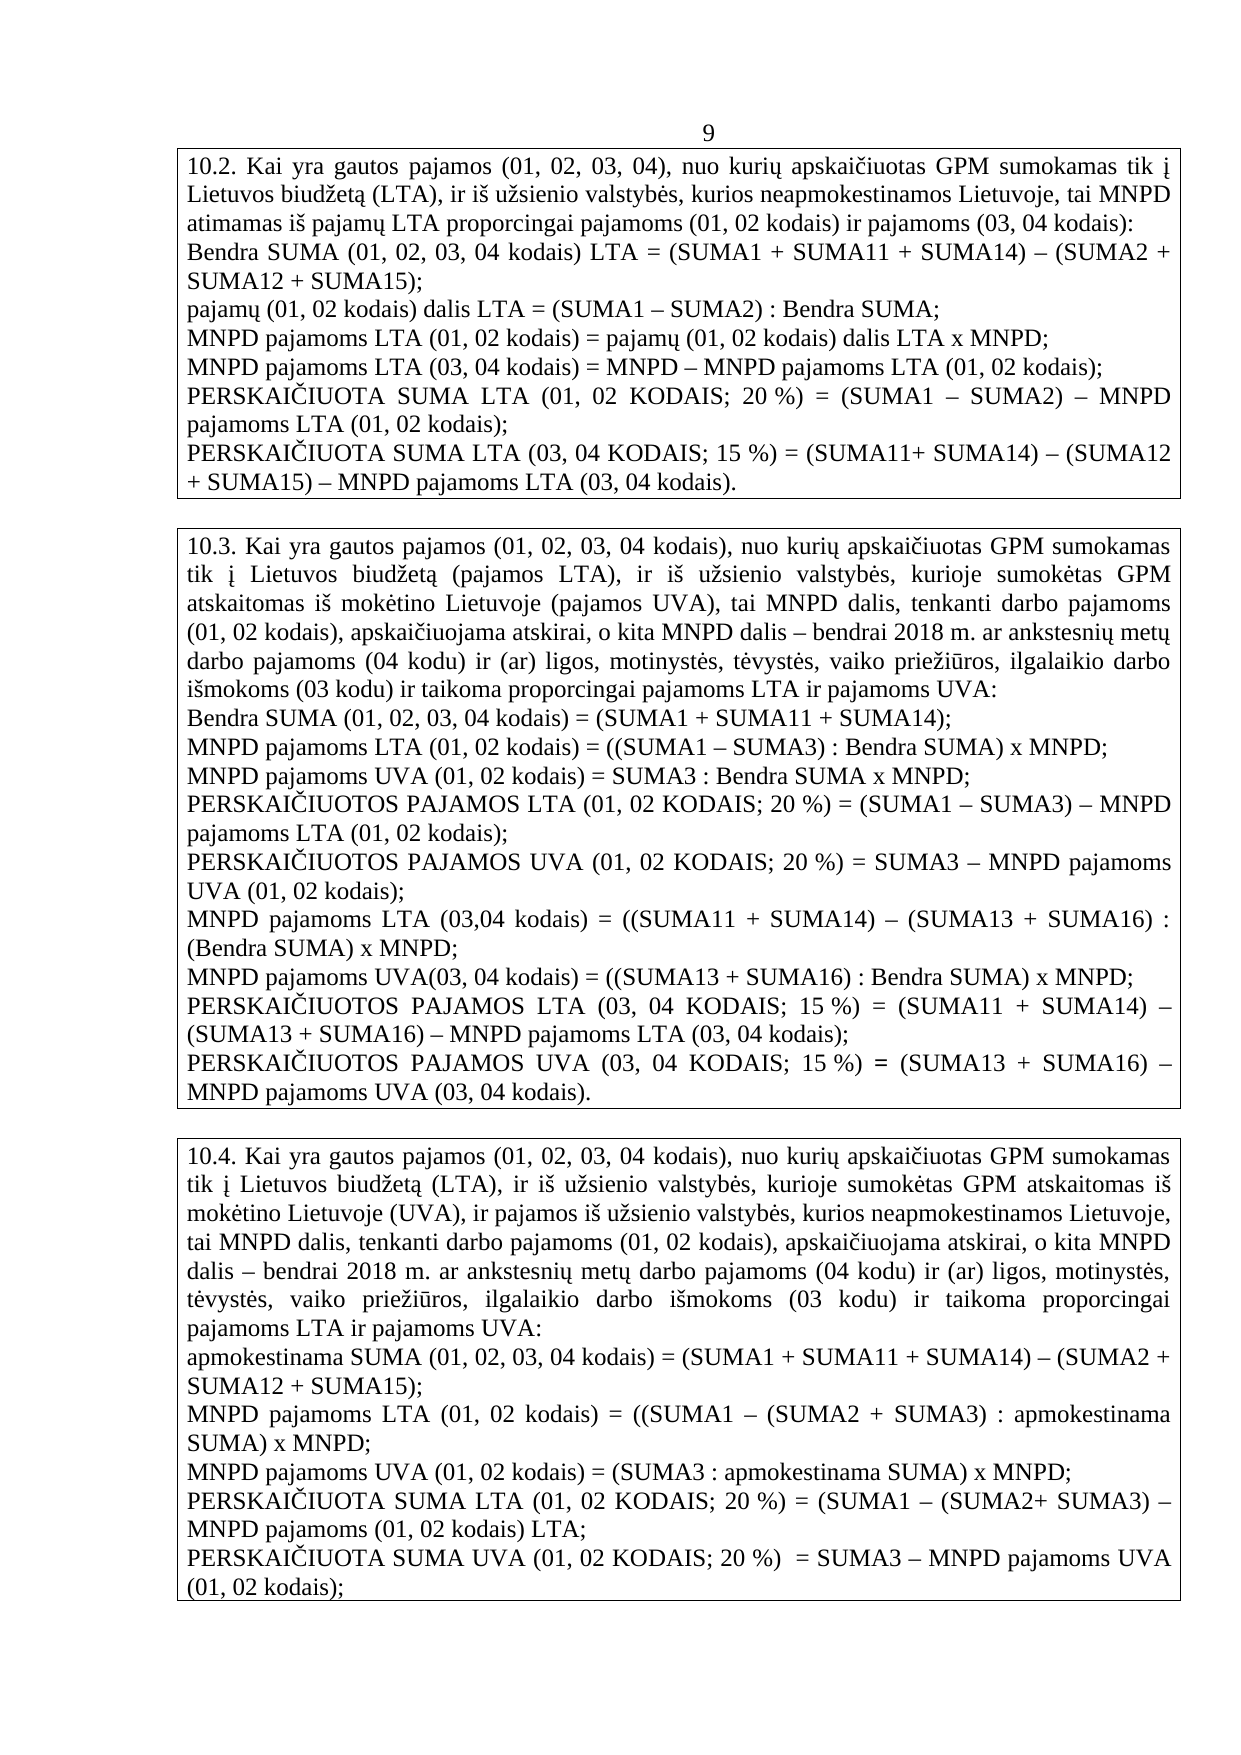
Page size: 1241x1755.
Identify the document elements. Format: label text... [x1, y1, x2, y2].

text MNPD pajamoms LTA (03,04 kodais) = ((SUMA11 + SUMA14) – (SUMA13 + SUMA16) : (Bendra SUMA) x MNPD; [178, 901, 1180, 959]
text MNPD pajamoms LTA (01, 02 kodais) = ((SUMA1 – SUMA3) : Bendra SUMA) x MNPD; [178, 729, 1180, 758]
text Bendra SUMA (01, 02, 03, 04 kodais) = (SUMA1 + SUMA11 + SUMA14); [178, 700, 1180, 729]
text 10.2. Kai yra gautos pajamos (01, 02, 03, 04), nuo kurių apskaičiuotas GPM sumokamas tik į Lietuvos biudžetą (LTA), ir iš užsienio valstybės, kurios neapmokestinamos Lietuvoje, tai MNPD atimamas iš pajamų LTA proporcingai pajamoms (01, 02 kodais) ir pajamoms (03, 04 kodais): [178, 149, 1180, 234]
text pajamų (01, 02 kodais) dalis LTA = (SUMA1 – SUMA2) : Bendra SUMA; [178, 291, 1180, 320]
text MNPD pajamoms UVA (01, 02 kodais) = (SUMA3 : apmokestinama SUMA) x MNPD; [178, 1454, 1180, 1483]
text PERSKAIČIUOTOS PAJAMOS LTA (03, 04 KODAIS; 15 %) = (SUMA11 + SUMA14) – (SUMA13 + SUMA16) – MNPD pajamoms LTA (03, 04 kodais); [178, 988, 1180, 1045]
text Bendra SUMA (01, 02, 03, 04 kodais) LTA = (SUMA1 + SUMA11 + SUMA14) – (SUMA2 + SUMA12 + SUMA15); [178, 234, 1180, 291]
text PERSKAIČIUOTA SUMA LTA (01, 02 KODAIS; 20 %) = (SUMA1 – (SUMA2+ SUMA3) – MNPD pajamoms (01, 02 kodais) LTA; [178, 1483, 1180, 1540]
text 10.3. Kai yra gautos pajamos (01, 02, 03, 04 kodais), nuo kurių apskaičiuotas GPM sumokamas tik į Lietuvos biudžetą (pajamos LTA), ir iš užsienio valstybės, kurioje sumokėtas GPM atskaitomas iš mokėtino Lietuvoje (pajamos UVA), tai MNPD dalis, tenkanti darbo pajamoms (01, 02 kodais), apskaičiuojama atskirai, o kita MNPD dalis – bendrai 2018 m. ar ankstesnių metų darbo pajamoms (04 kodu) ir (ar) ligos, motinystės, tėvystės, vaiko priežiūros, ilgalaikio darbo išmokoms (03 kodu) ir taikoma proporcingai pajamoms LTA ir pajamoms UVA: [178, 529, 1180, 700]
text MNPD pajamoms UVA(03, 04 kodais) = ((SUMA13 + SUMA16) : Bendra SUMA) x MNPD; [178, 959, 1180, 988]
text PERSKAIČIUOTOS PAJAMOS UVA (03, 04 KODAIS; 15 %) = (SUMA13 + SUMA16) – MNPD pajamoms UVA (03, 04 kodais). [178, 1045, 1180, 1108]
text MNPD pajamoms UVA (01, 02 kodais) = SUMA3 : Bendra SUMA x MNPD; [178, 758, 1180, 786]
text PERSKAIČIUOTA SUMA LTA (03, 04 KODAIS; 15 %) = (SUMA11+ SUMA14) – (SUMA12 + SUMA15) – MNPD pajamoms LTA (03, 04 kodais). [178, 435, 1180, 498]
text PERSKAIČIUOTA SUMA LTA (01, 02 KODAIS; 20 %) = (SUMA1 – SUMA2) – MNPD pajamoms LTA (01, 02 kodais); [178, 378, 1180, 435]
text MNPD pajamoms LTA (01, 02 kodais) = ((SUMA1 – (SUMA2 + SUMA3) : apmokestinama SUMA) x MNPD; [178, 1396, 1180, 1454]
text MNPD pajamoms LTA (03, 04 kodais) = MNPD – MNPD pajamoms LTA (01, 02 kodais); [178, 349, 1180, 378]
text apmokestinama SUMA (01, 02, 03, 04 kodais) = (SUMA1 + SUMA11 + SUMA14) – (SUMA2 + SUMA12 + SUMA15); [178, 1339, 1180, 1396]
text 10.4. Kai yra gautos pajamos (01, 02, 03, 04 kodais), nuo kurių apskaičiuotas GPM sumokamas tik į Lietuvos biudžetą (LTA), ir iš užsienio valstybės, kurioje sumokėtas GPM atskaitomas iš mokėtino Lietuvoje (UVA), ir pajamos iš užsienio valstybės, kurios neapmokestinamos Lietuvoje, tai MNPD dalis, tenkanti darbo pajamoms (01, 02 kodais), apskaičiuojama atskirai, o kita MNPD dalis – bendrai 2018 m. ar ankstesnių metų darbo pajamoms (04 kodu) ir (ar) ligos, motinystės, tėvystės, vaiko priežiūros, ilgalaikio darbo išmokoms (03 kodu) ir taikoma proporcingai pajamoms LTA ir pajamoms UVA: [178, 1139, 1180, 1339]
text MNPD pajamoms LTA (01, 02 kodais) = pajamų (01, 02 kodais) dalis LTA x MNPD; [178, 320, 1180, 349]
text PERSKAIČIUOTOS PAJAMOS LTA (01, 02 KODAIS; 20 %) = (SUMA1 – SUMA3) – MNPD pajamoms LTA (01, 02 kodais); [178, 786, 1180, 844]
text PERSKAIČIUOTA SUMA UVA (01, 02 KODAIS; 20 %) = SUMA3 – MNPD pajamoms UVA (01, 02 kodais); [178, 1540, 1180, 1600]
text PERSKAIČIUOTOS PAJAMOS UVA (01, 02 KODAIS; 20 %) = SUMA3 – MNPD pajamoms UVA (01, 02 kodais); [178, 844, 1180, 901]
